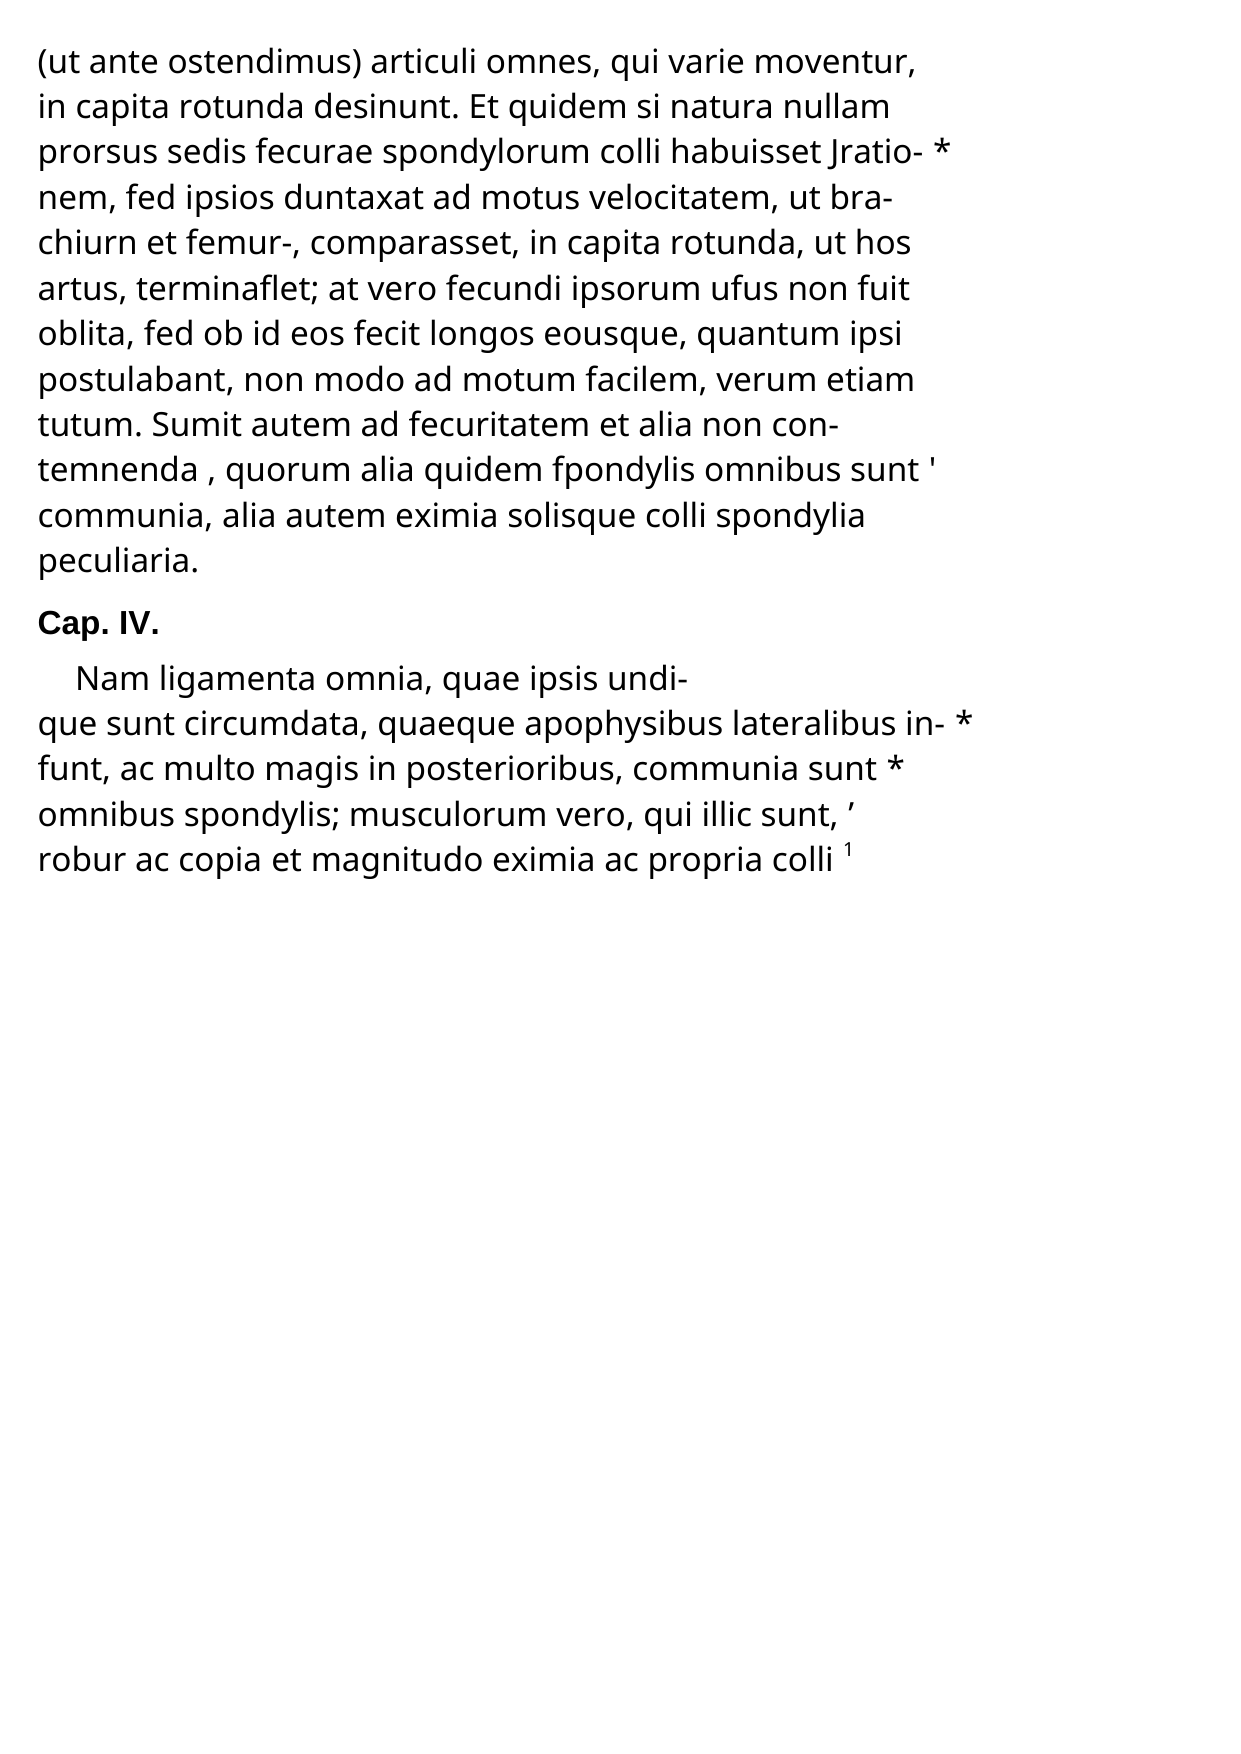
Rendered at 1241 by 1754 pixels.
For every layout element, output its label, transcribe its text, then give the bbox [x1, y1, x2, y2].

text Nam ligamenta omnia, quae ipsis undi- que sunt circumdata, quaeque apophysibus lateralibus in- * funt, ac multo magis in posterioribus, communia sunt * omnibus spondylis; musculorum vero, qui illic sunt, ’ robur ac copia et magnitudo eximia ac propria colli 1 [37, 654, 1203, 881]
subtitle Cap. IV. [37, 603, 1203, 642]
text (ut ante ostendimus) articuli omnes, qui varie moventur, in capita rotunda desinunt. Et quidem si natura nullam prorsus sedis fecurae spondylorum colli habuisset Jratio- * nem, fed ipsios duntaxat ad motus velocitatem, ut bra- chiurn et femur-, comparasset, in capita rotunda, ut hos artus, terminaflet; at vero fecundi ipsorum ufus non fuit oblita, fed ob id eos fecit longos eousque, quantum ipsi postulabant, non modo ad motum facilem, verum etiam tutum. Sumit autem ad fecuritatem et alia non con- temnenda , quorum alia quidem fpondylis omnibus sunt ' communia, alia autem eximia solisque colli spondylia peculiaria. [37, 37, 1203, 582]
